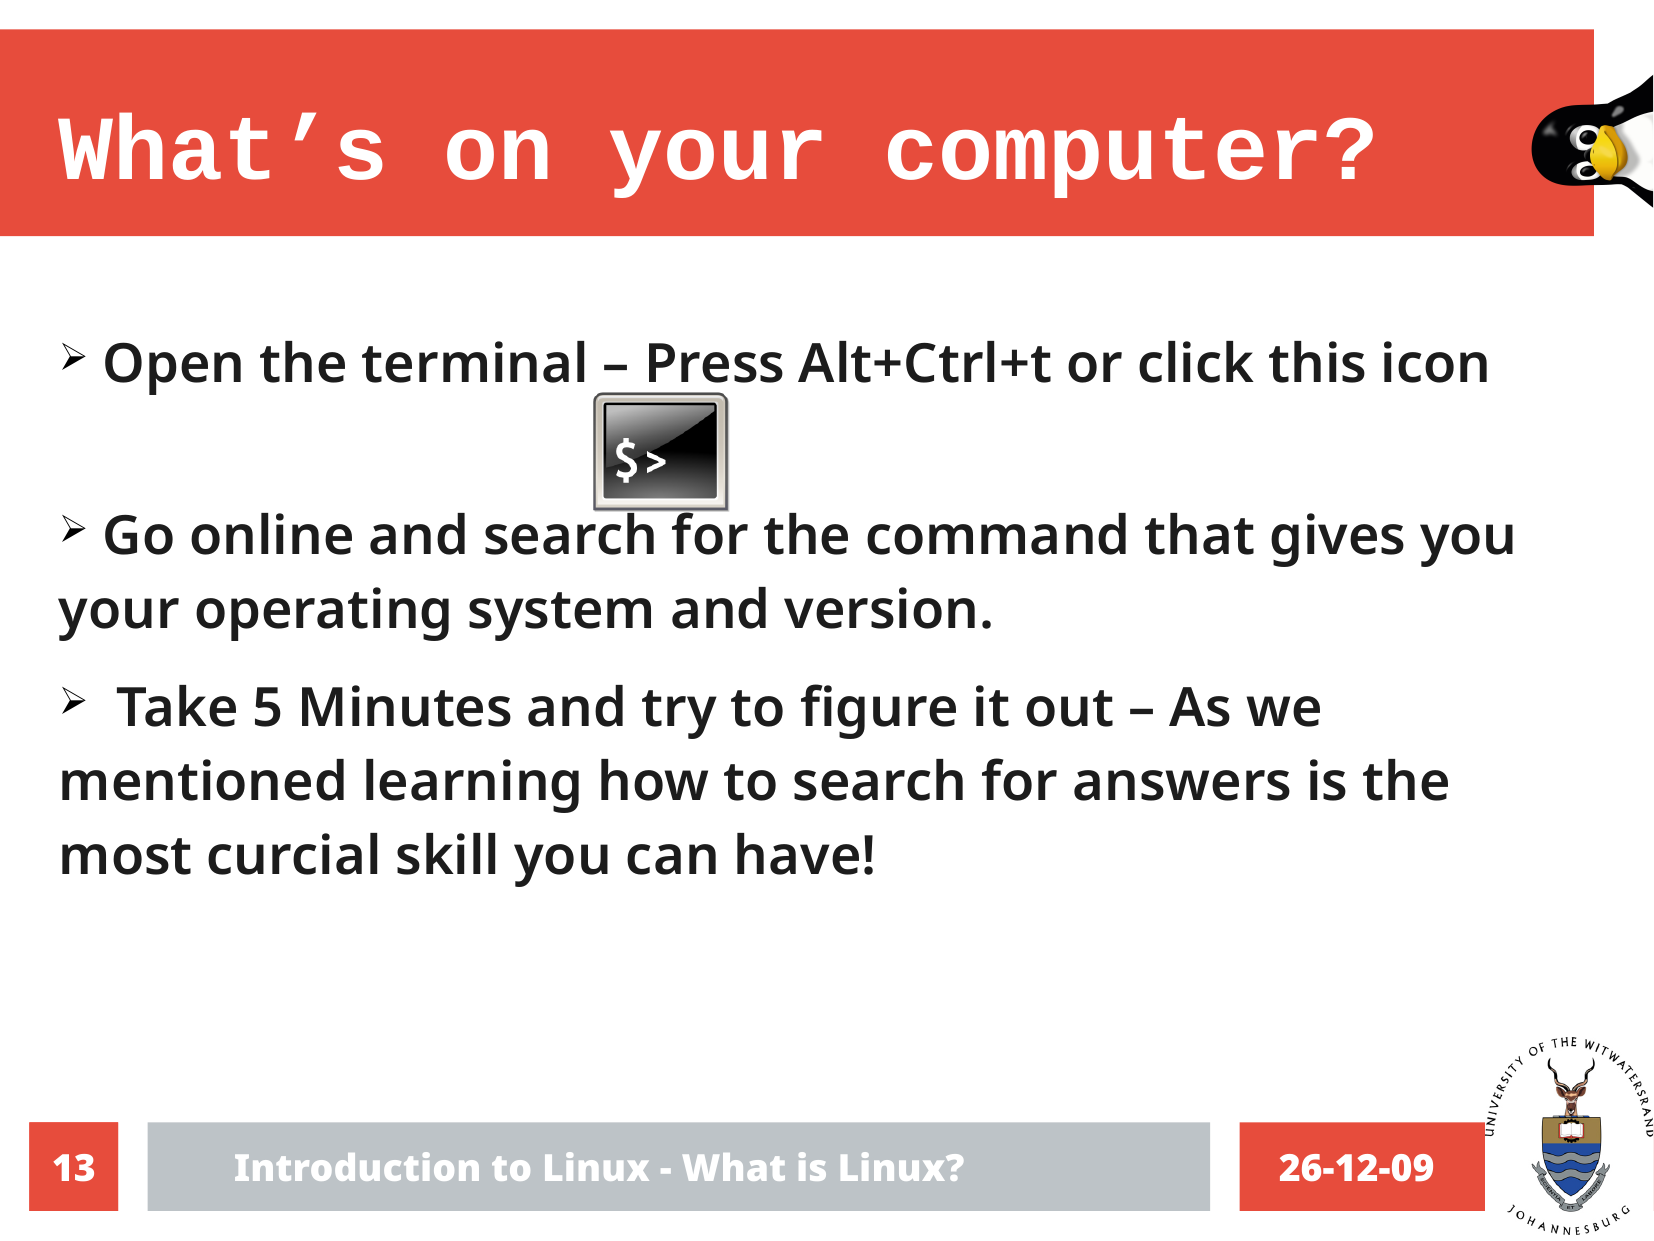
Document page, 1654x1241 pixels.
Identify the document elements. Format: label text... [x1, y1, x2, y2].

list Open the terminal – Press Alt+Ctrl+t or click this icon Go online and search for the command that gives you your operating system and version. Take 5 Minutes and try to figure it out – As we mentioned learning how to search for answers is the most curcial skill you can have! [58, 324, 1565, 1093]
picture [1514, 23, 1654, 276]
picture [590, 380, 732, 523]
title What’s on your computer? [58, 59, 1594, 207]
picture [1485, 1037, 1654, 1235]
